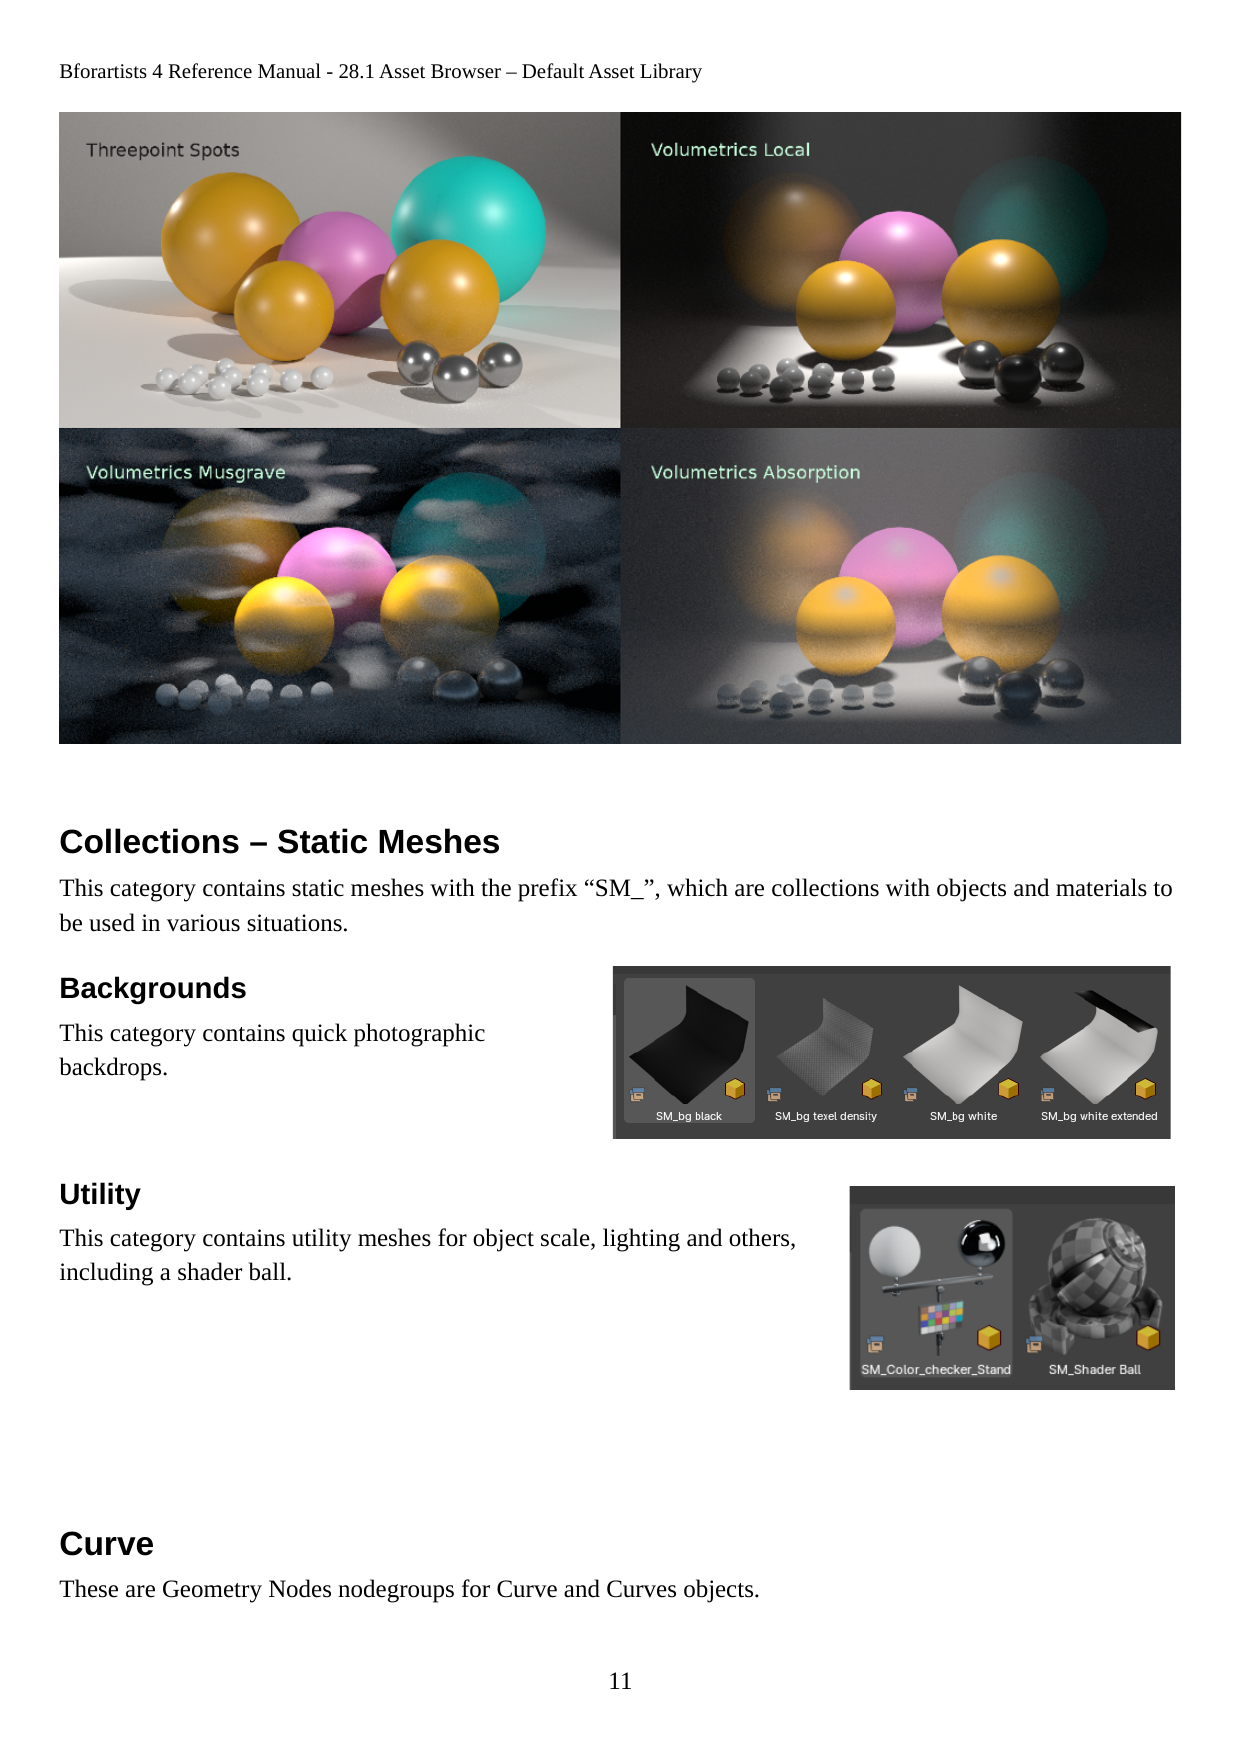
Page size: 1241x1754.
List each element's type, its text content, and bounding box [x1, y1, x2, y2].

text These are Geometry Nodes nodegroups for Curve and Curves objects. [59, 1574, 1181, 1603]
subtitle Backgrounds [59, 971, 612, 1005]
picture [849, 1186, 1175, 1390]
text This category contains quick photographic backdrops. [59, 1018, 612, 1081]
picture [612, 966, 1171, 1139]
subtitle Collections – Static Meshes [59, 822, 1181, 861]
subtitle [1171, 971, 1181, 1005]
subtitle Utility [59, 1177, 1181, 1210]
subtitle Curve [59, 1523, 1181, 1562]
text This category contains static meshes with the prefix “SM_”, which are collections with objects and materials to be used in various situations. [59, 873, 1181, 936]
picture [59, 112, 1182, 744]
text This category contains utility meshes for object scale, lighting and others, including a shader ball. [59, 1223, 849, 1286]
